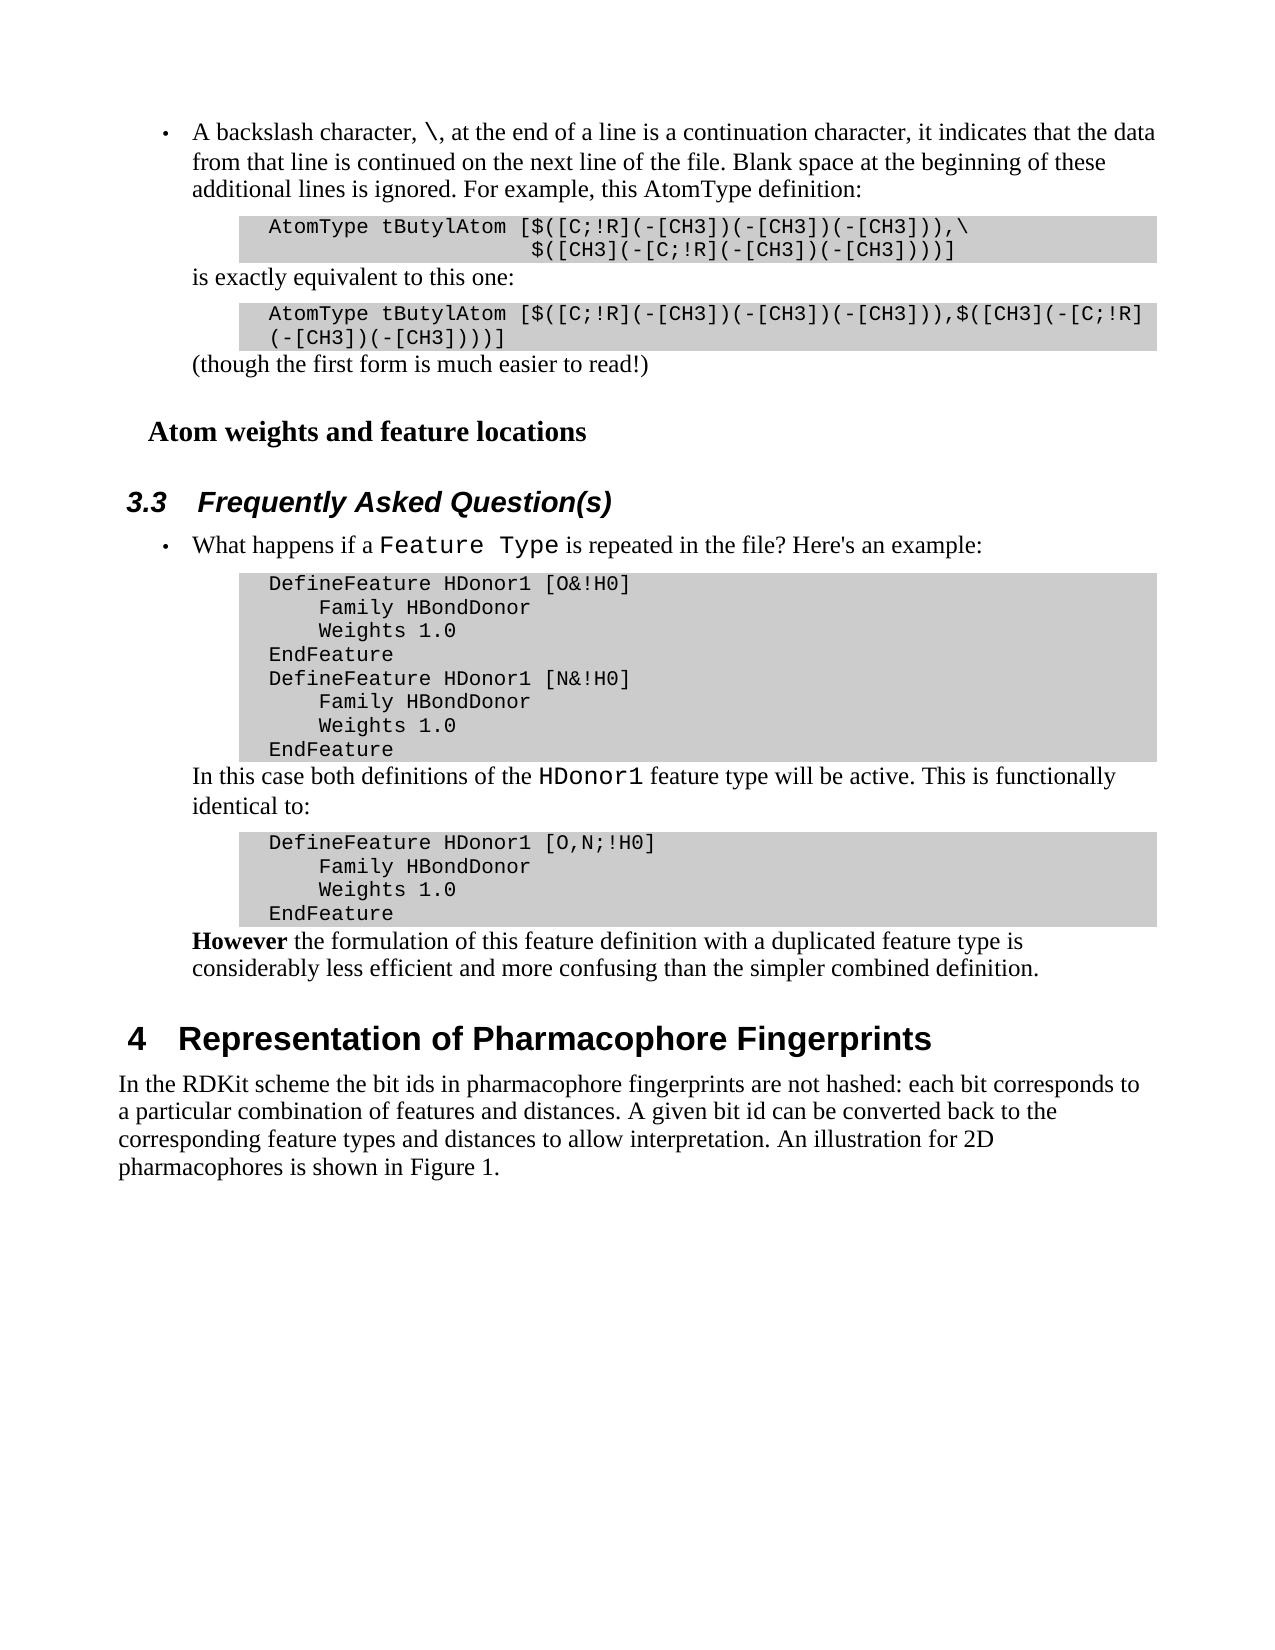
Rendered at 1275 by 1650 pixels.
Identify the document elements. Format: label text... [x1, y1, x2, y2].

list AtomType tButylAtom [$([C;!R](-[CH3])(-[CH3])(-[CH3])),\ [239, 216, 1157, 239]
list EndFeature [239, 644, 1157, 668]
list Family HBondDonor [239, 597, 1157, 620]
list Family HBondDonor [239, 691, 1157, 715]
list However the formulation of this feature definition with a duplicated feature type is considerably less efficient and more confusing than the simpler combined definition. [162, 927, 1157, 982]
list EndFeature [239, 738, 1157, 762]
list AtomType tButylAtom [$([C;!R](-[CH3])(-[CH3])(-[CH3])),$([CH3](-[C;!R](-[CH3])(-[CH3])))] [239, 303, 1157, 351]
list is exactly equivalent to this one: [162, 263, 1157, 291]
list In this case both definitions of the HDonor1 feature type will be active. This is functionally identical to: [162, 762, 1157, 820]
subtitle Atom weights and feature locations [118, 416, 1157, 448]
list Family HBondDonor [239, 856, 1157, 879]
list DefineFeature HDonor1 [O&!H0] [239, 573, 1157, 597]
subtitle Frequently Asked Question(s) [118, 486, 1157, 518]
list A backslash character, \, at the end of a line is a continuation character, it indicates that the data from that line is continued on the next line of the file. Blank space at the beginning of these additional lines is ignored. For example, this AtomType definition: [162, 118, 1157, 203]
list Weights 1.0 [239, 879, 1157, 903]
list EndFeature [239, 903, 1157, 927]
text In the RDKit scheme the bit ids in pharmacophore fingerprints are not hashed: each bit corresponds to a particular combination of features and distances. A given bit id can be converted back to the corresponding feature types and distances to allow interpretation. An illustration for 2D pharmacophores is shown in Figure 1. [118, 1070, 1157, 1181]
subtitle Representation of Pharmacophore Fingerprints [118, 1020, 1157, 1057]
list Weights 1.0 [239, 715, 1157, 738]
list DefineFeature HDonor1 [N&!H0] [239, 668, 1157, 691]
list Weights 1.0 [239, 620, 1157, 644]
list $([CH3](-[C;!R](-[CH3])(-[CH3])))] [239, 239, 1157, 263]
list DefineFeature HDonor1 [O,N;!H0] [239, 832, 1157, 856]
list (though the first form is much easier to read!) [162, 351, 1157, 378]
list What happens if a Feature Type is repeated in the file? Here's an example: [162, 531, 1157, 561]
